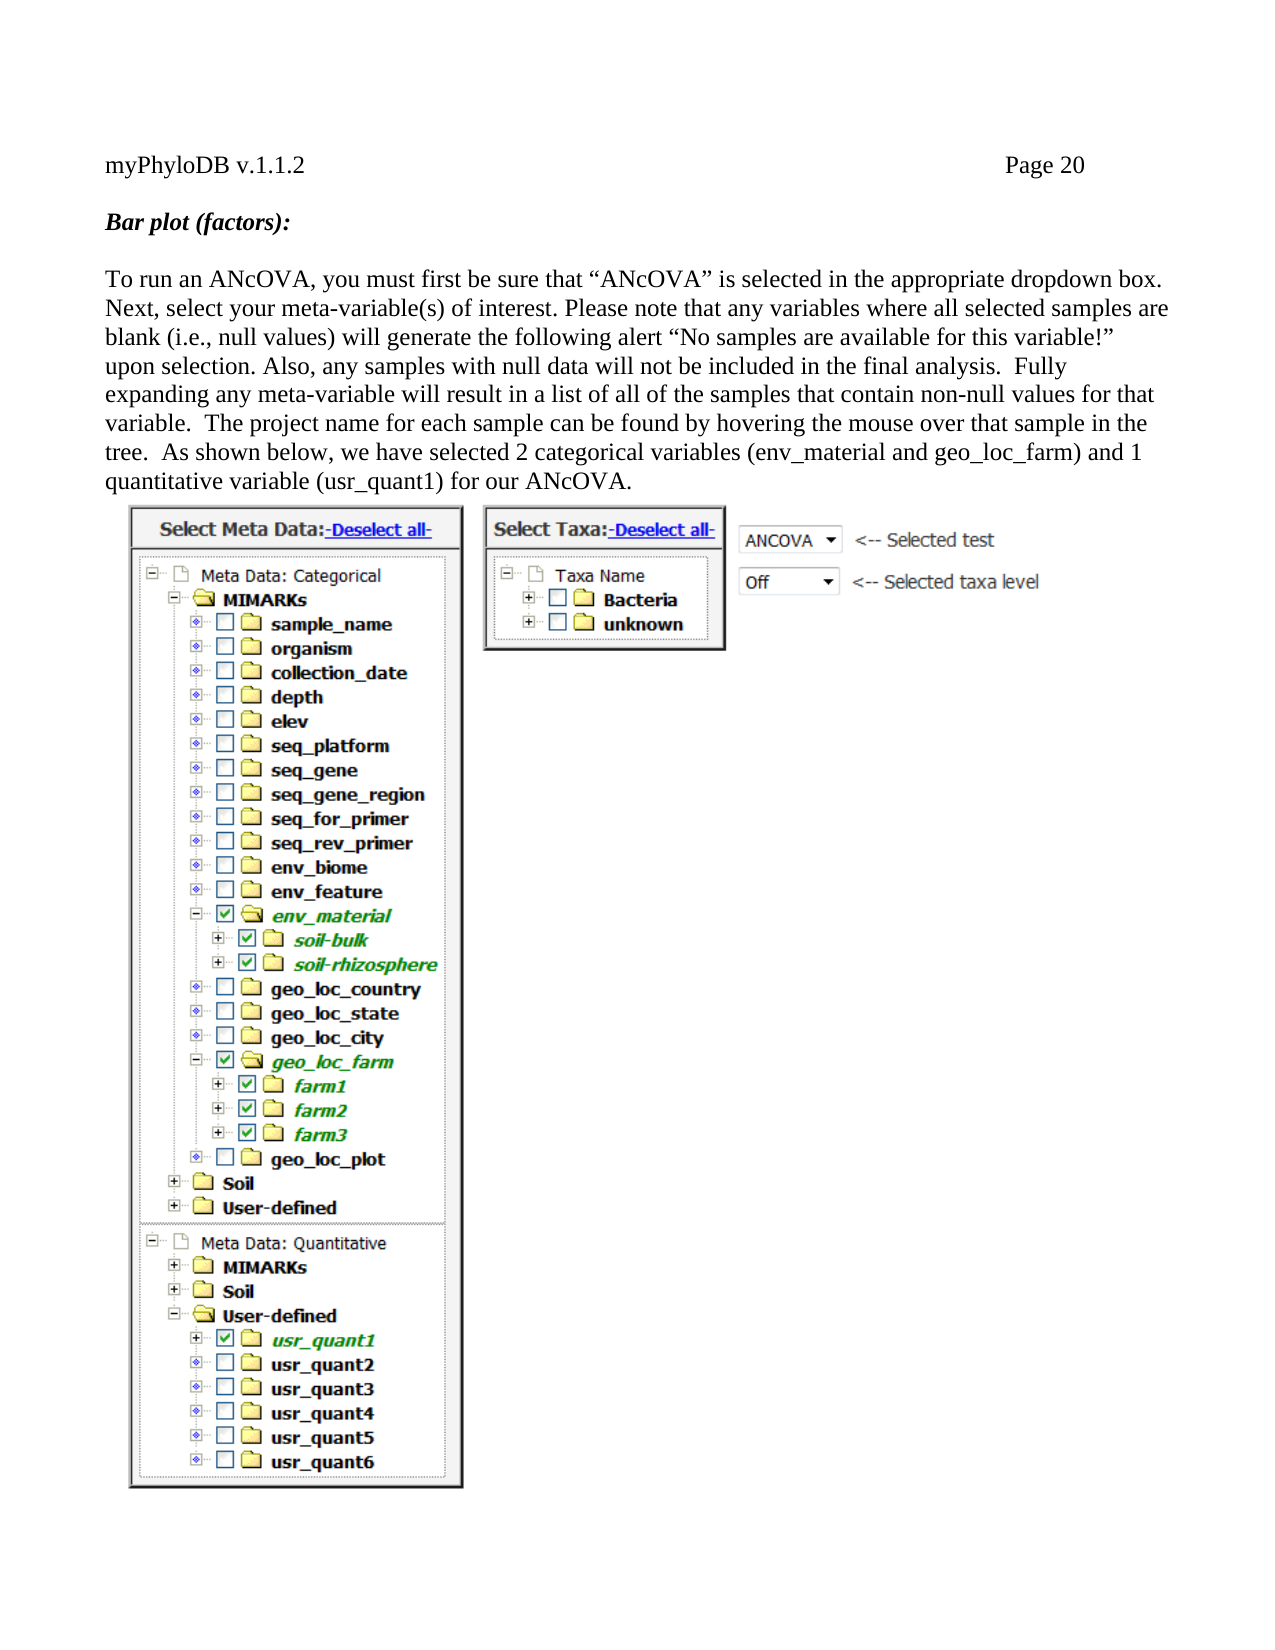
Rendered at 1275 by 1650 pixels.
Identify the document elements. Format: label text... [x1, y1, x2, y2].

text To run an ANcOVA, you must first be sure that “ANcOVA” is selected in the appropriate dropdown box. Next, select your meta-variable(s) of interest. Please note that any variables where all selected samples are blank (i.e., null values) will generate the following alert “No samples are available for this variable!” upon selection. Also, any samples with null data will not be included in the final analysis. Fully expanding any meta-variable will result in a list of all of the samples that contain non-null values for that variable. The project name for each sample can be found by hovering the mouse over that sample in the tree. As shown below, we have selected 2 categorical variables (env_material and geo_loc_farm) and 1 quantitative variable (usr_quant1) for our ANcOVA. [105, 264, 1170, 494]
text Bar plot (factors): [105, 207, 1170, 236]
picture [127, 502, 1063, 1490]
